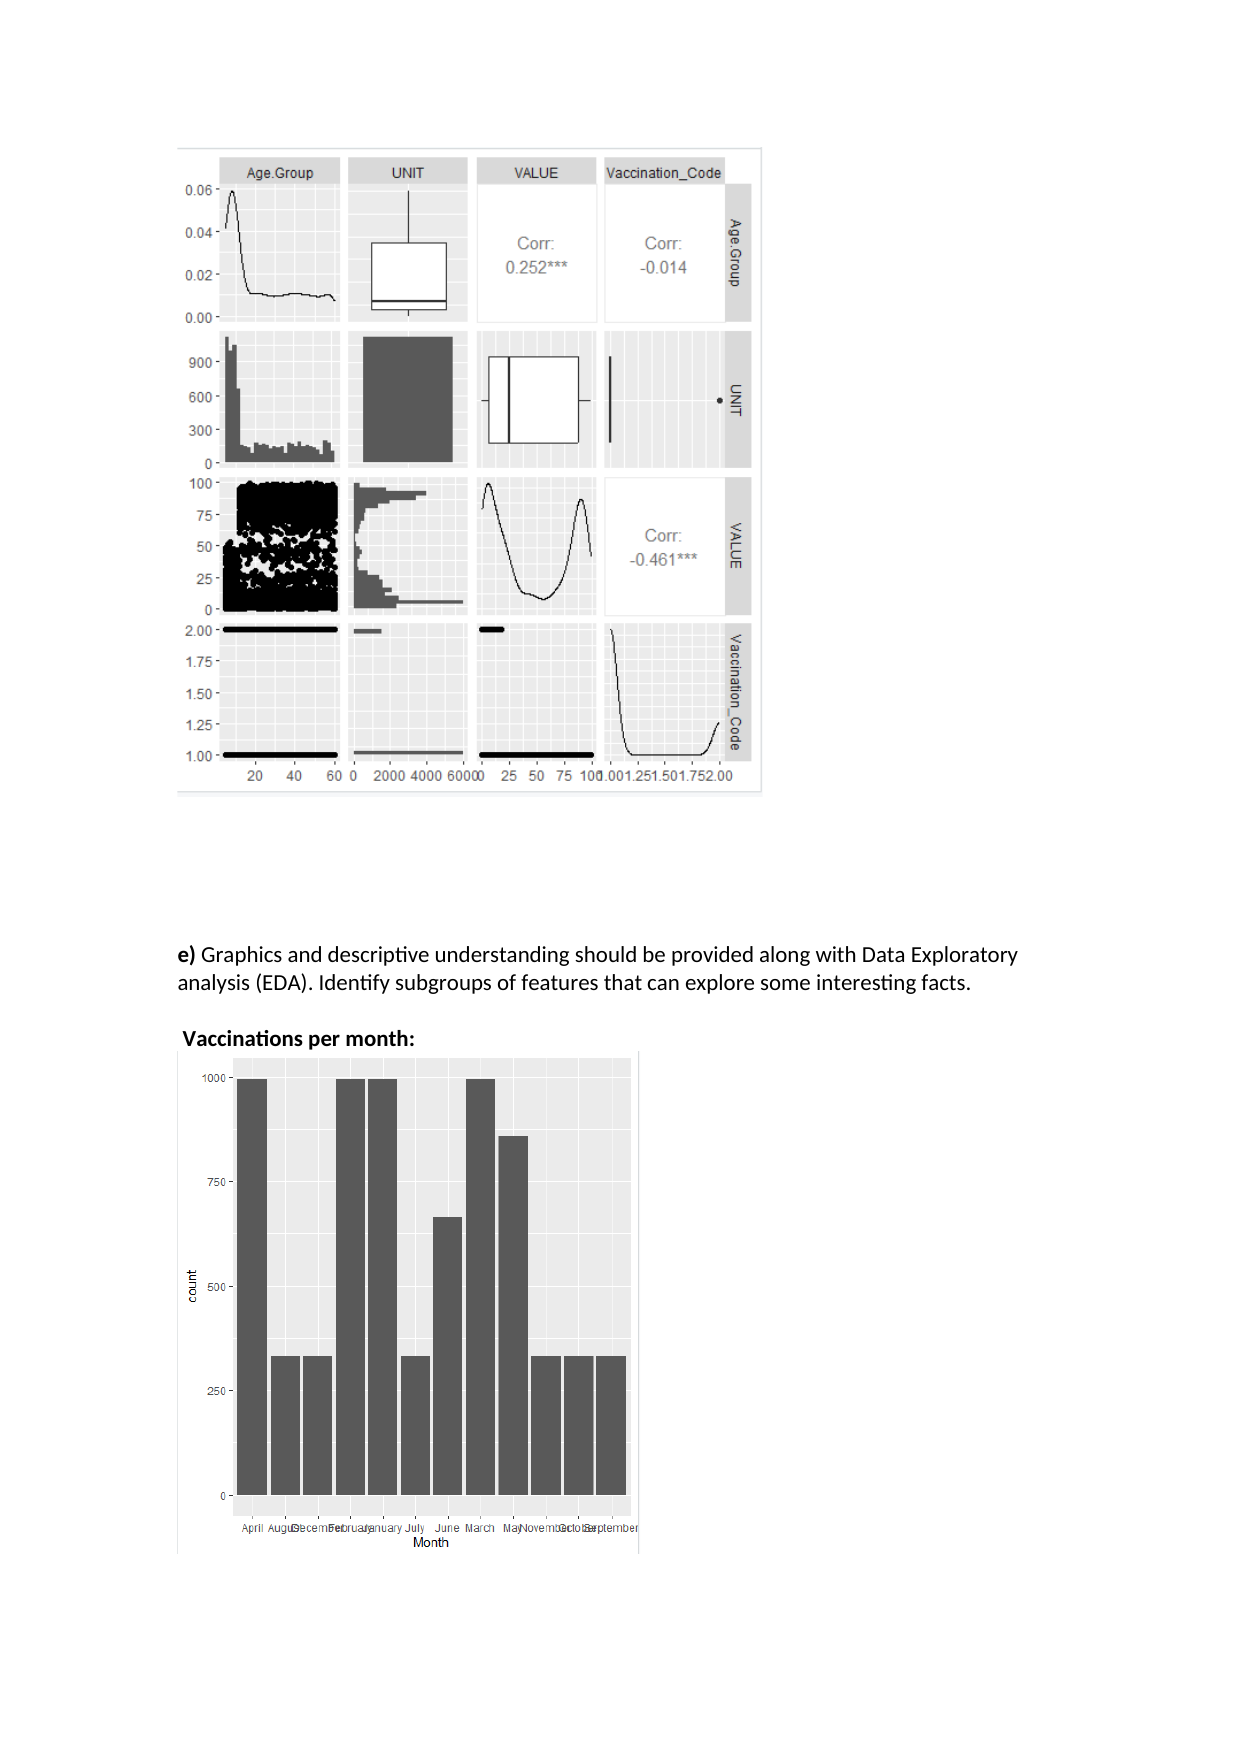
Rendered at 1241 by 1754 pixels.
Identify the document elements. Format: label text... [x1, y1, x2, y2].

text Vaccinations per month: [177, 1024, 1063, 1052]
text e) Graphics and descriptive understanding should be provided along with Data Exploratory analysis (EDA). Identify subgroups of features that can explore some interesting facts. [177, 940, 1063, 996]
